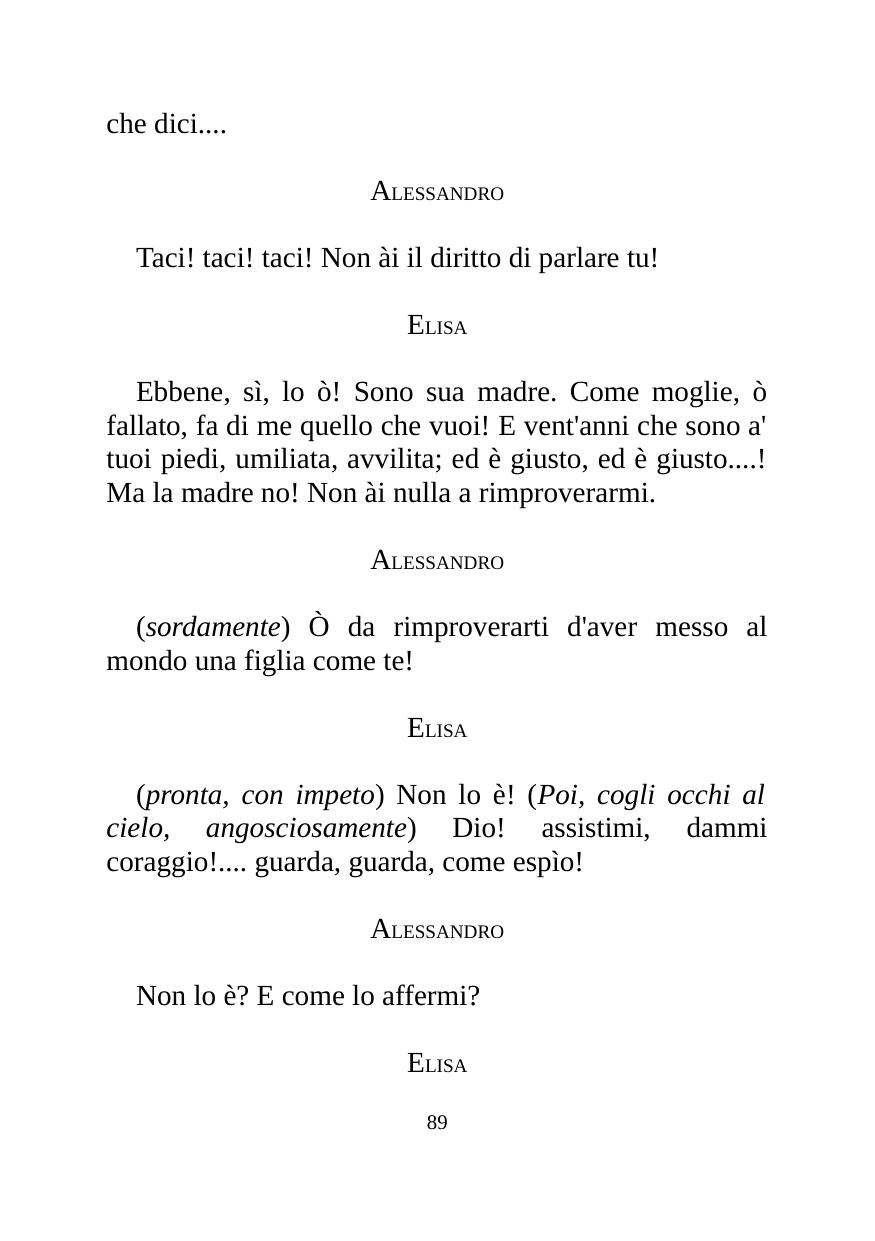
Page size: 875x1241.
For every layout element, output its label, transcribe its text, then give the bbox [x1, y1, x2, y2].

text Ebbene, sì, lo ò! Sono sua madre. Come moglie, ò fallato, fa di me quello che vuoi! E vent'anni che sono a' tuoi piedi, umiliata, avvilita; ed è giusto, ed è giusto....! Ma la madre no! Non ài nulla a rimproverarmi. [106, 374, 768, 509]
text Taci! taci! taci! Non ài il diritto di parlare tu! [106, 240, 768, 274]
text (pronta, con impeto) Non lo è! (Poi, cogli occhi al cielo, angosciosamente) Dio! assistimi, dammi coraggio!.... guarda, guarda, come espìo! [106, 777, 768, 878]
text Elisa [106, 307, 768, 341]
text Non lo è? E come lo affermi? [106, 978, 768, 1012]
text che dici.... [106, 106, 768, 140]
text (sordamente) Ò da rimproverarti d'aver messo al mondo una figlia come te! [106, 609, 768, 676]
text Alessandro [106, 542, 768, 576]
text Alessandro [106, 911, 768, 945]
text Elisa [106, 710, 768, 743]
text Alessandro [106, 173, 768, 207]
text Elisa [106, 1045, 768, 1079]
